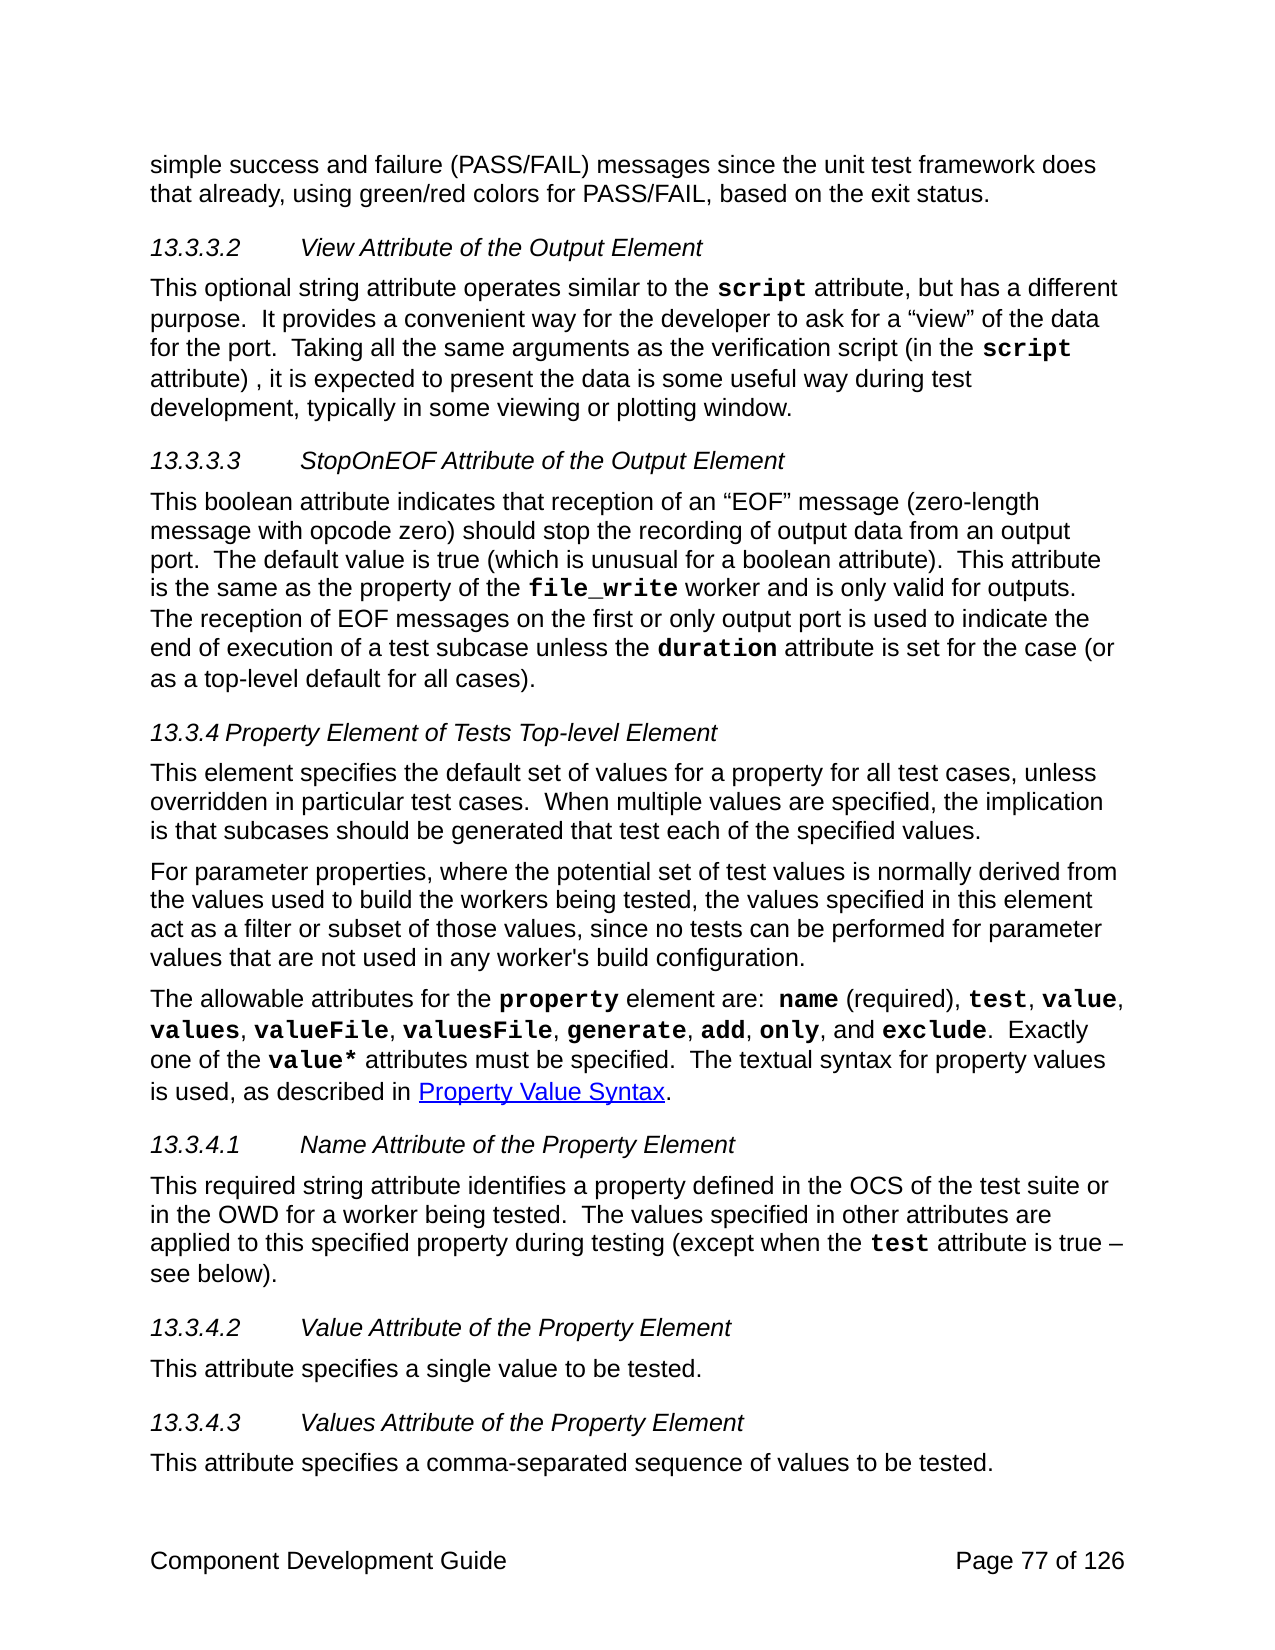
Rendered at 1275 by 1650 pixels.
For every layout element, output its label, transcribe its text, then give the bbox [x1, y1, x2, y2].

text This required string attribute identifies a property defined in the OCS of the test suite or in the OWD for a worker being tested. The values specified in other attributes are applied to this specified property during testing (except when the test attribute is true – see below). [150, 1171, 1125, 1288]
subtitle Value Attribute of the Property Element [150, 1313, 1125, 1342]
subtitle Property Element of Tests Top-level Element [150, 718, 1125, 746]
subtitle View Attribute of the Output Element [150, 232, 1125, 261]
text This attribute specifies a single value to be tested. [150, 1354, 1125, 1383]
text This element specifies the default set of values for a property for all test cases, unless overridden in particular test cases. When multiple values are specified, the implication is that subcases should be generated that test each of the specified values. [150, 758, 1125, 845]
text This boolean attribute indicates that reception of an “EOF” message (zero-length message with opcode zero) should stop the recording of output data from an output port. The default value is true (which is unusual for a boolean attribute). This attribute is the same as the property of the file_write worker and is only valid for outputs. The reception of EOF messages on the first or only output port is used to indicate the end of execution of a test subcase unless the duration attribute is set for the case (or as a top-level default for all cases). [150, 487, 1125, 693]
text For parameter properties, where the potential set of test values is normally derived from the values used to build the workers being tested, the values specified in this element act as a filter or subset of those values, since no tests can be performed for parameter values that are not used in any worker's build configuration. [150, 857, 1125, 972]
text The allowable attributes for the property element are: name (required), test, value, values, valueFile, valuesFile, generate, add, only, and exclude. Exactly one of the value* attributes must be specified. The textual syntax for property values is used, as described in Property Value Syntax. [150, 984, 1125, 1105]
text This optional string attribute operates similar to the script attribute, but has a different purpose. It provides a convenient way for the developer to ask for a “view” of the data for the port. Taking all the same arguments as the verification script (in the script attribute) , it is expected to present the data is some useful way during test development, typically in some viewing or plotting window. [150, 273, 1125, 421]
text simple success and failure (PASS/FAIL) messages since the unit test framework does that already, using green/red colors for PASS/FAIL, based on the exit status. [150, 150, 1125, 207]
subtitle Name Attribute of the Property Element [150, 1130, 1125, 1159]
subtitle StopOnEOF Attribute of the Output Element [150, 446, 1125, 475]
text This attribute specifies a comma-separated sequence of values to be tested. [150, 1448, 1125, 1477]
subtitle Values Attribute of the Property Element [150, 1408, 1125, 1436]
